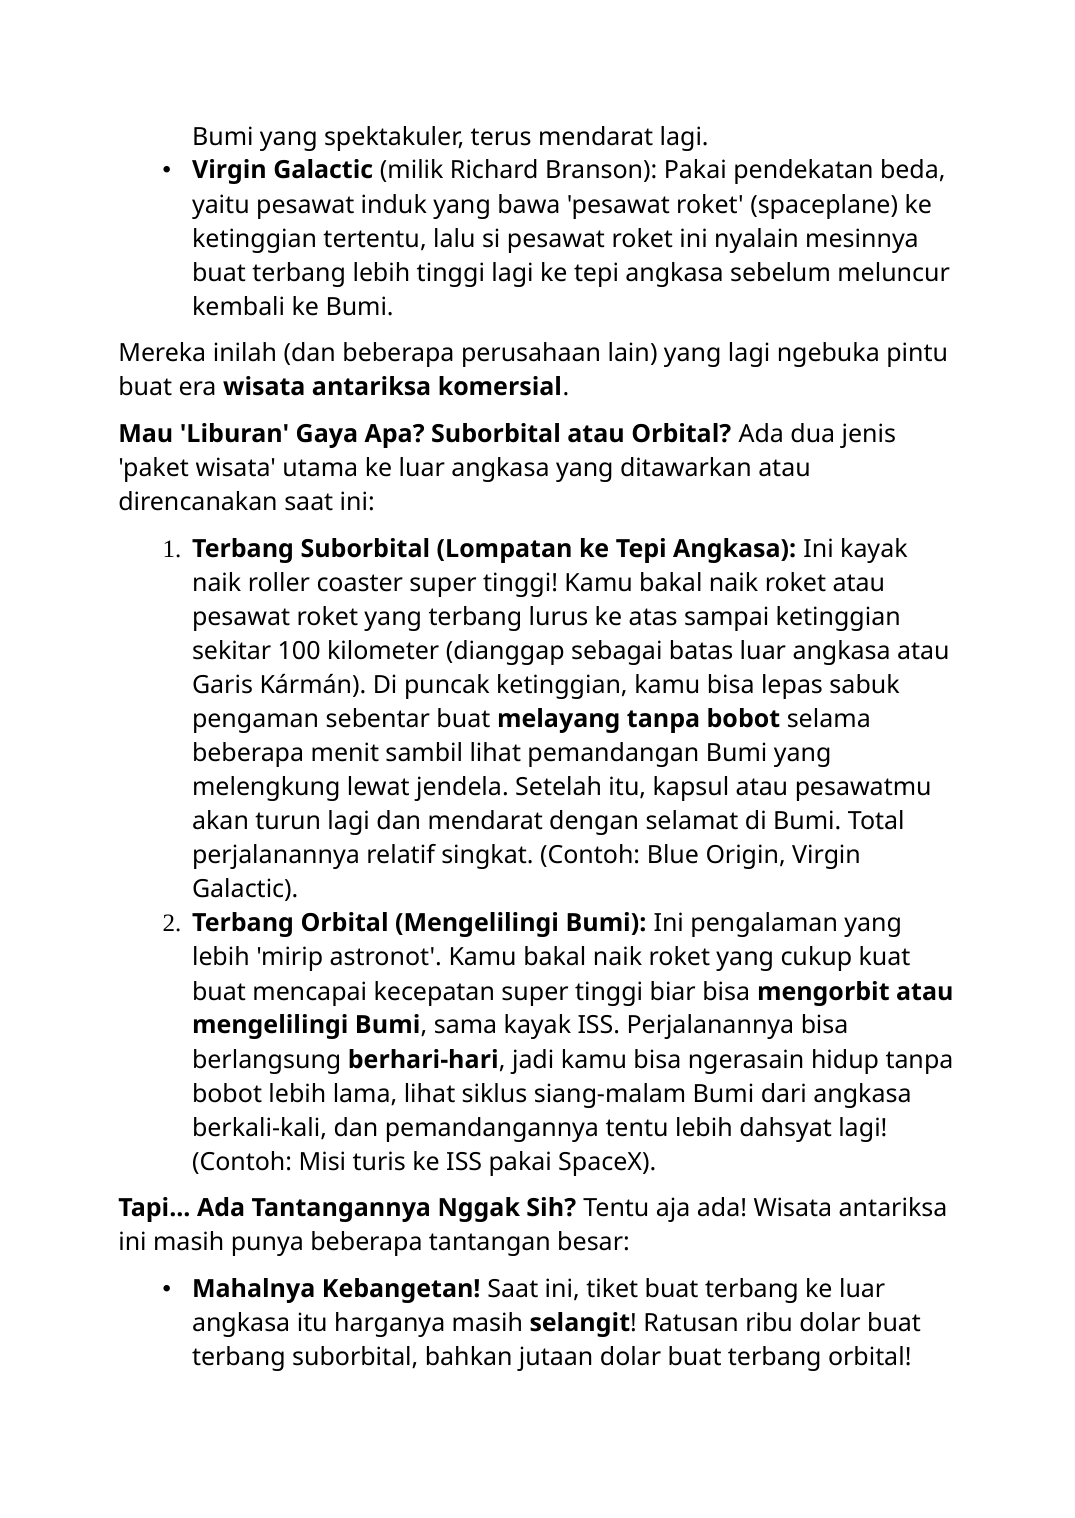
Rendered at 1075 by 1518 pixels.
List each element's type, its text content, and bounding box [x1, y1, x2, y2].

text Mereka inilah (dan beberapa perusahaan lain) yang lagi ngebuka pintu buat era wisata antariksa komersial. [118, 335, 957, 403]
list Bumi yang spektakuler, terus mendarat lagi. [162, 118, 957, 152]
text Tapi... Ada Tantangannya Nggak Sih? Tentu aja ada! Wisata antariksa ini masih punya beberapa tantangan besar: [118, 1190, 957, 1258]
list Terbang Suborbital (Lompatan ke Tepi Angkasa): Ini kayak naik roller coaster super tinggi! Kamu bakal naik roket atau pesawat roket yang terbang lurus ke atas sampai ketinggian sekitar 100 kilometer (dianggap sebagai batas luar angkasa atau Garis Kármán). Di puncak ketinggian, kamu bisa lepas sabuk pengaman sebentar buat melayang tanpa bobot selama beberapa menit sambil lihat pemandangan Bumi yang melengkung lewat jendela. Setelah itu, kapsul atau pesawatmu akan turun lagi dan mendarat dengan selamat di Bumi. Total perjalanannya relatif singkat. (Contoh: Blue Origin, Virgin Galactic). [162, 530, 957, 905]
list Virgin Galactic (milik Richard Branson): Pakai pendekatan beda, yaitu pesawat induk yang bawa 'pesawat roket' (spaceplane) ke ketinggian tertentu, lalu si pesawat roket ini nyalain mesinnya buat terbang lebih tinggi lagi ke tepi angkasa sebelum meluncur kembali ke Bumi. [162, 152, 957, 322]
list Mahalnya Kebangetan! Saat ini, tiket buat terbang ke luar angkasa itu harganya masih selangit! Ratusan ribu dolar buat terbang suborbital, bahkan jutaan dolar buat terbang orbital! [162, 1271, 957, 1373]
list Terbang Orbital (Mengelilingi Bumi): Ini pengalaman yang lebih 'mirip astronot'. Kamu bakal naik roket yang cukup kuat buat mencapai kecepatan super tinggi biar bisa mengorbit atau mengelilingi Bumi, sama kayak ISS. Perjalanannya bisa berlangsung berhari-hari, jadi kamu bisa ngerasain hidup tanpa bobot lebih lama, lihat siklus siang-malam Bumi dari angkasa berkali-kali, dan pemandangannya tentu lebih dahsyat lagi! (Contoh: Misi turis ke ISS pakai SpaceX). [162, 905, 957, 1177]
text Mau 'Liburan' Gaya Apa? Suborbital atau Orbital? Ada dua jenis 'paket wisata' utama ke luar angkasa yang ditawarkan atau direncanakan saat ini: [118, 416, 957, 518]
